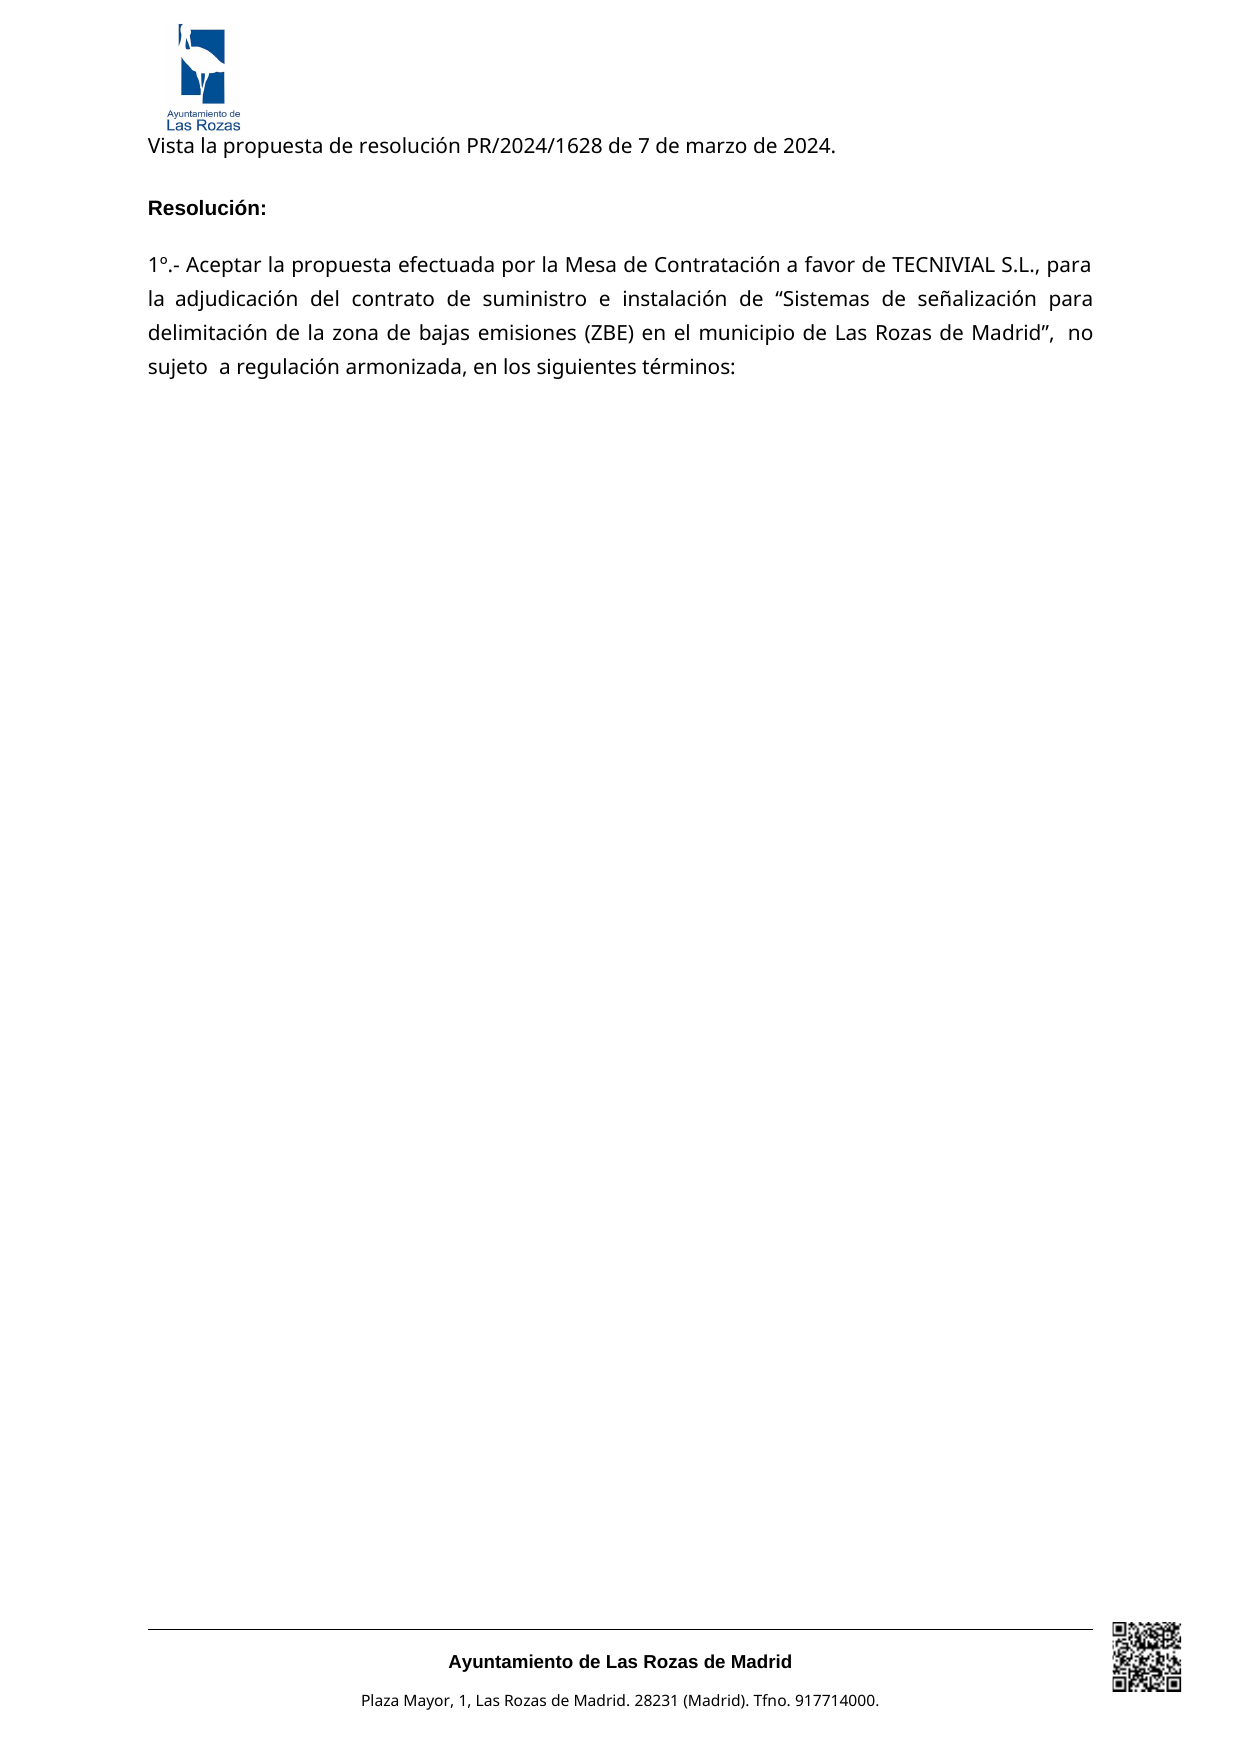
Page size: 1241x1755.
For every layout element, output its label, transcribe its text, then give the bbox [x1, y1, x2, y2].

subtitle Resolución: [148, 196, 1105, 219]
text 1º.- Aceptar la propuesta efectuada por la Mesa de Contratación a favor de TECNIVIAL S.L., para la adjudicación del contrato de suministro e instalación de “Sistemas de señalización para delimitación de la zona de bajas emisiones (ZBE) en el municipio de Las Rozas de Madrid”, no sujeto a regulación armonizada, en los siguientes términos: [148, 250, 1093, 380]
text Vista la propuesta de resolución PR/2024/1628 de 7 de marzo de 2024. [148, 131, 1105, 160]
